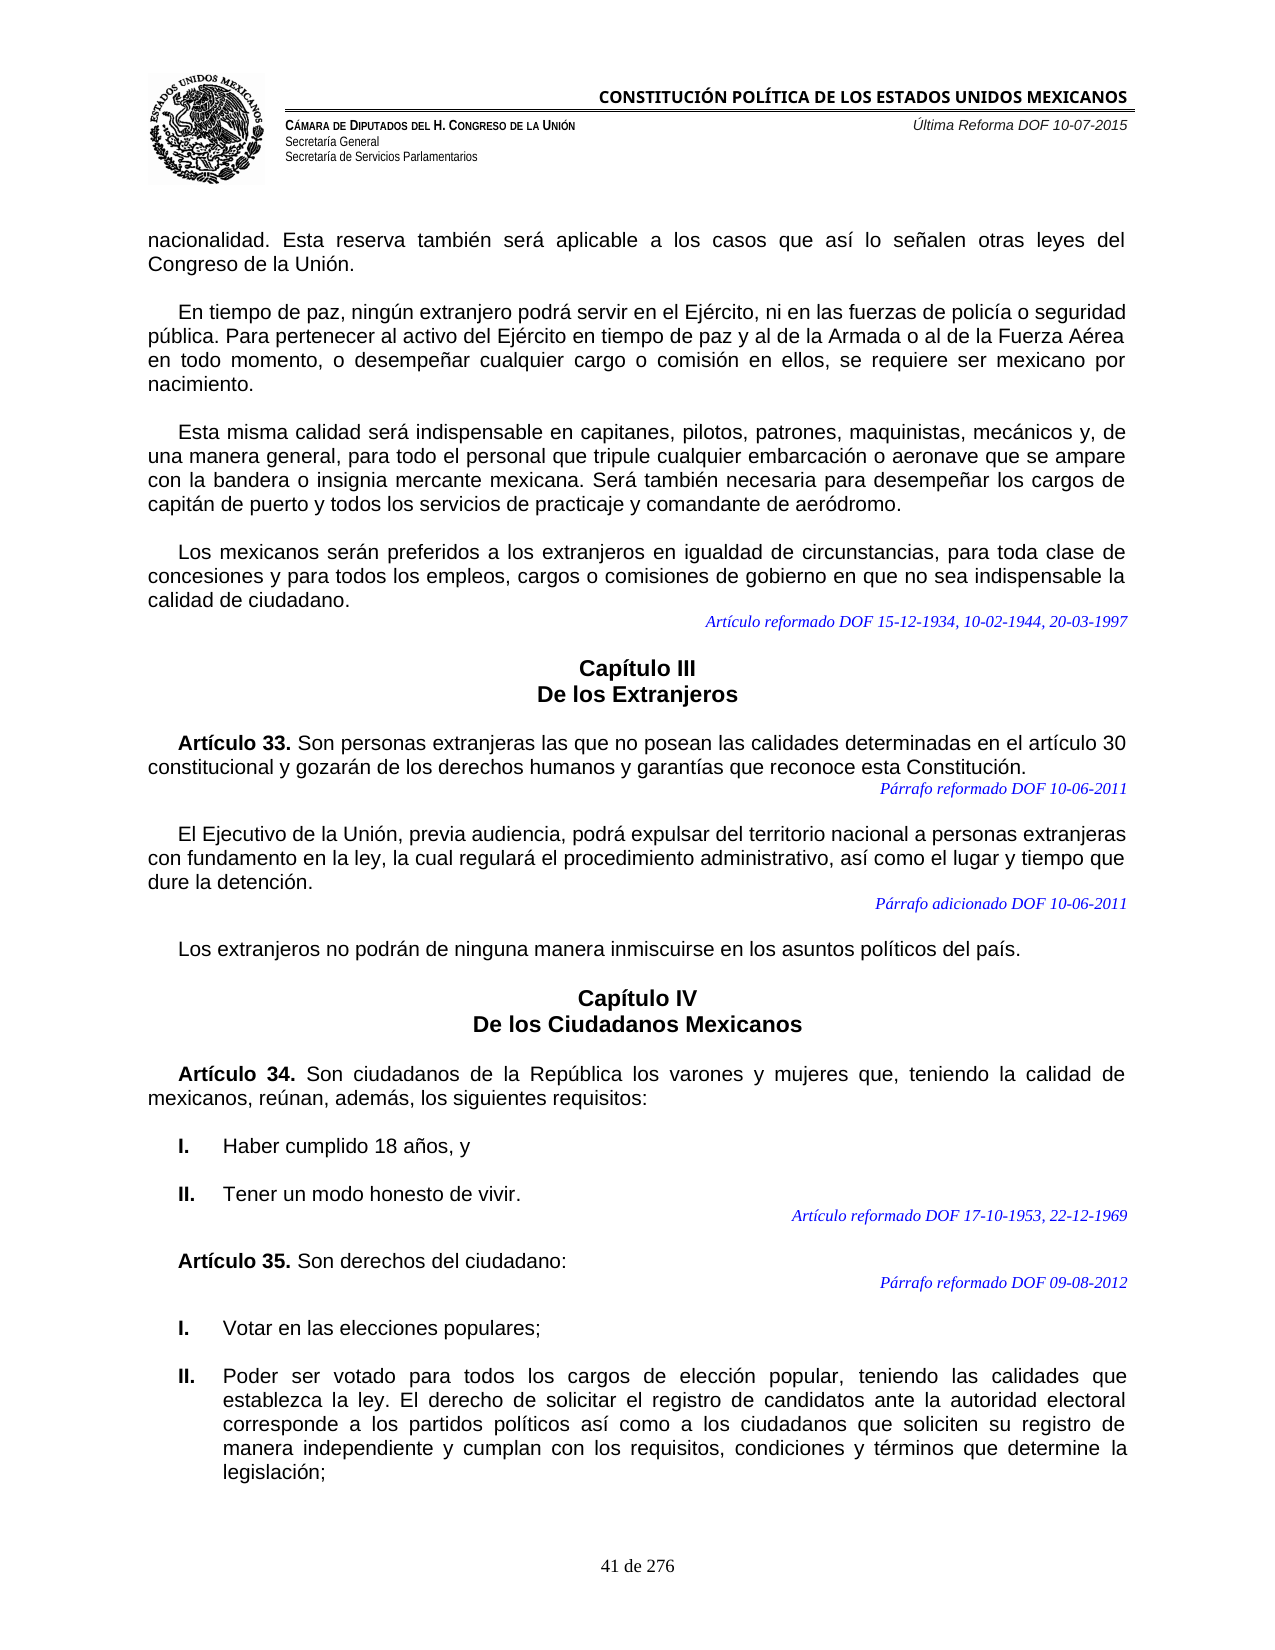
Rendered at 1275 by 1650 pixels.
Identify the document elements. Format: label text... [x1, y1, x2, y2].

text Artículo reformado DOF 17-10-1953, 22-12-1969 [148, 1206, 1127, 1225]
text Los mexicanos serán preferidos a los extranjeros en igualdad de circunstancias, para toda clase de concesiones y para todos los empleos, cargos o comisiones de gobierno en que no sea indispensable la calidad de ciudadano. [148, 539, 1127, 611]
text Párrafo reformado DOF 09-08-2012 [148, 1273, 1127, 1292]
text En tiempo de paz, ningún extranjero podrá servir en el Ejército, ni en las fuerzas de policía o seguridad pública. Para pertenecer al activo del Ejército en tiempo de paz y al de la Armada o al de la Fuerza Aérea en todo momento, o desempeñar cualquier cargo o comisión en ellos, se requiere ser mexicano por nacimiento. [148, 300, 1127, 396]
text Párrafo adicionado DOF 10-06-2011 [148, 894, 1127, 913]
text Capítulo III [148, 654, 1127, 681]
text De los Ciudadanos Mexicanos [148, 1011, 1127, 1038]
text De los Extranjeros [148, 681, 1127, 707]
text Artículo reformado DOF 15-12-1934, 10-02-1944, 20-03-1997 [148, 611, 1127, 631]
text I. Votar en las elecciones populares; [178, 1316, 1127, 1340]
text Los extranjeros no podrán de ninguna manera inmiscuirse en los asuntos políticos del país. [148, 937, 1127, 961]
text II. Poder ser votado para todos los cargos de elección popular, teniendo las calidades que establezca la ley. El derecho de solicitar el registro de candidatos ante la autoridad electoral corresponde a los partidos políticos así como a los ciudadanos que soliciten su registro de manera independiente y cumplan con los requisitos, condiciones y términos que determine la legislación; [178, 1364, 1127, 1483]
text Artículo 33. Son personas extranjeras las que no posean las calidades determinadas en el artículo 30 constitucional y gozarán de los derechos humanos y garantías que reconoce esta Constitución. [148, 731, 1127, 779]
text Párrafo reformado DOF 10-06-2011 [148, 779, 1127, 798]
text El Ejecutivo de la Unión, previa audiencia, podrá expulsar del territorio nacional a personas extranjeras con fundamento en la ley, la cual regulará el procedimiento administrativo, así como el lugar y tiempo que dure la detención. [148, 822, 1127, 894]
text nacionalidad. Esta reserva también será aplicable a los casos que así lo señalen otras leyes del Congreso de la Unión. [148, 228, 1127, 276]
text I. Haber cumplido 18 años, y [178, 1134, 1127, 1158]
text Artículo 35. Son derechos del ciudadano: [148, 1249, 1127, 1273]
text Esta misma calidad será indispensable en capitanes, pilotos, patrones, maquinistas, mecánicos y, de una manera general, para todo el personal que tripule cualquier embarcación o aeronave que se ampare con la bandera o insignia mercante mexicana. Será también necesaria para desempeñar los cargos de capitán de puerto y todos los servicios de practicaje y comandante de aeródromo. [148, 420, 1127, 516]
text Artículo 34. Son ciudadanos de la República los varones y mujeres que, teniendo la calidad de mexicanos, reúnan, además, los siguientes requisitos: [148, 1062, 1127, 1110]
text II. Tener un modo honesto de vivir. [178, 1182, 1127, 1206]
text Capítulo IV [148, 985, 1127, 1011]
